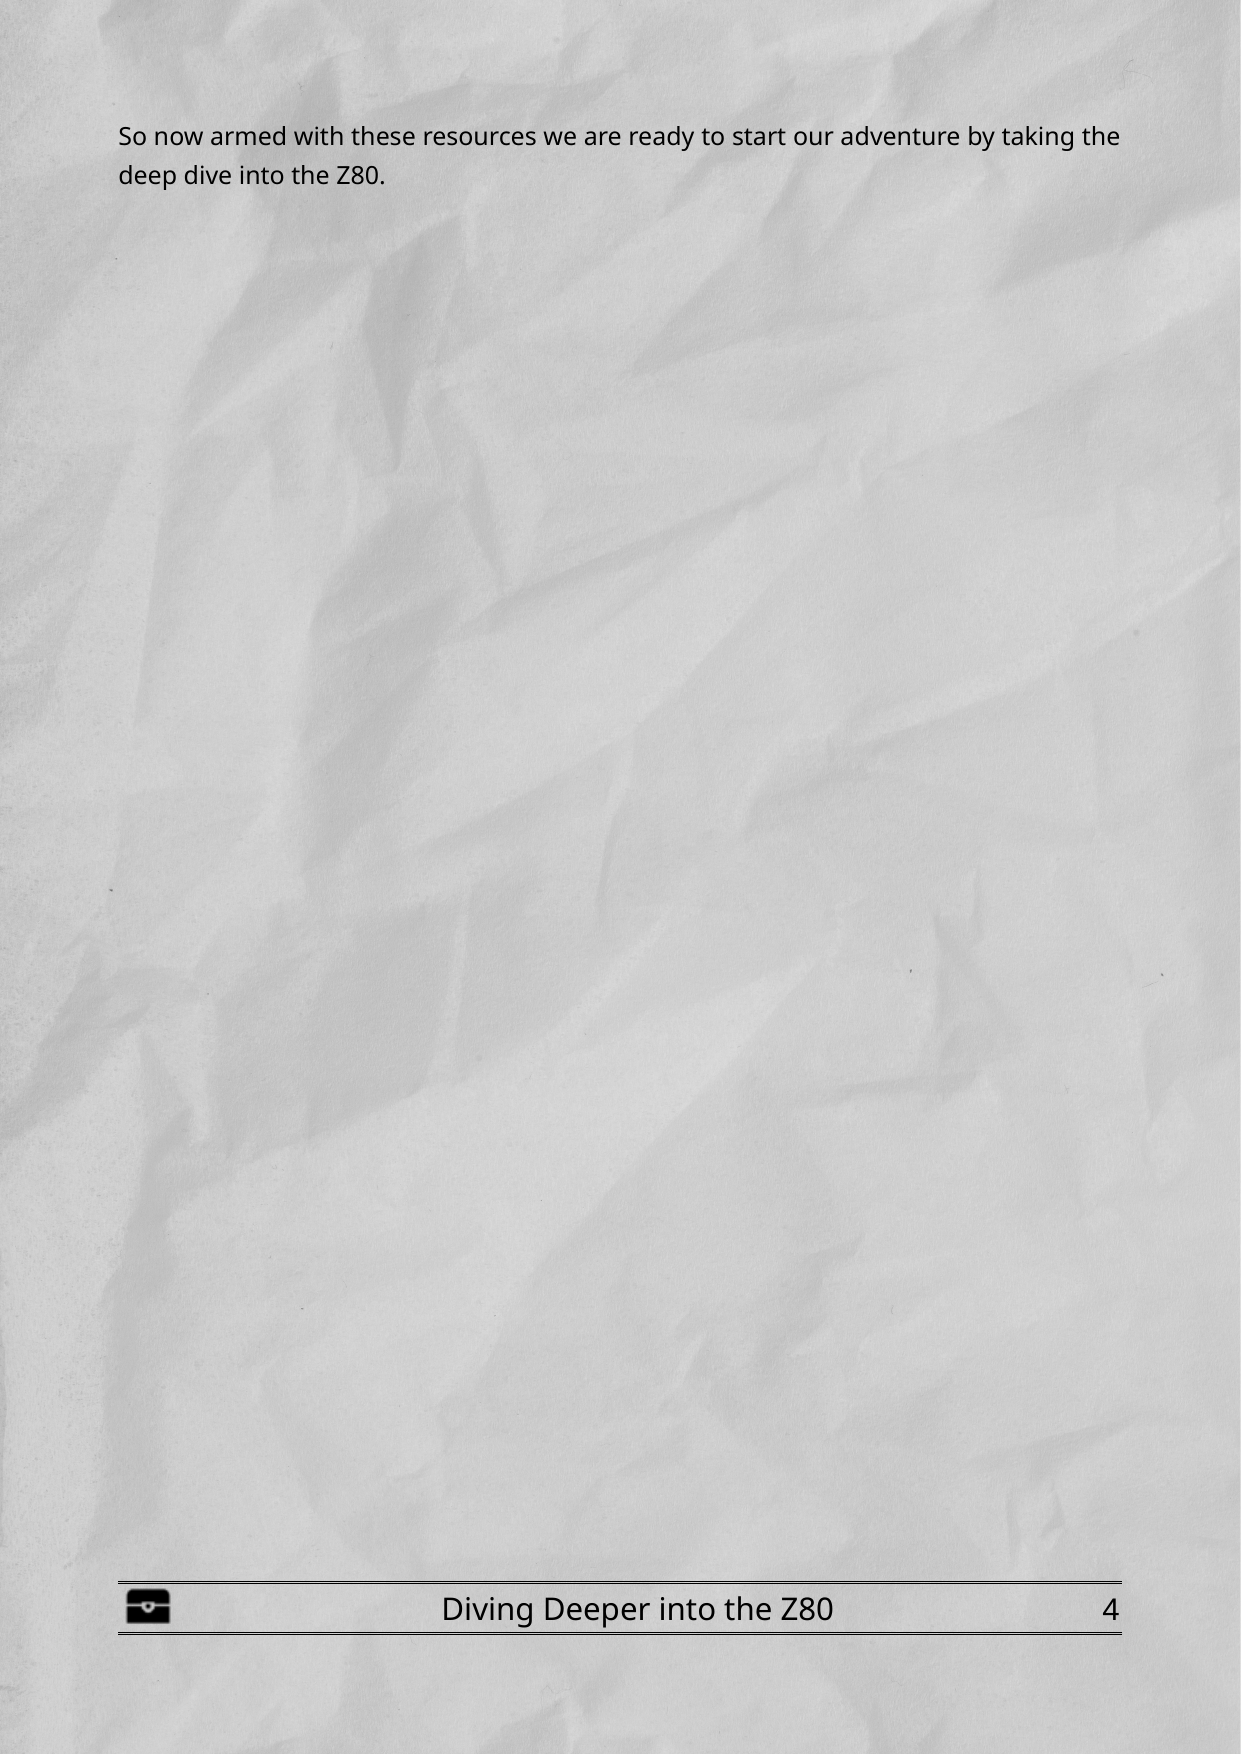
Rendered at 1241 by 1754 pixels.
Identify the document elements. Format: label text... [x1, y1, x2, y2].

picture [0, 0, 1241, 1754]
text So now armed with these resources we are ready to start our adventure by taking the deep dive into the Z80. [118, 118, 1122, 191]
